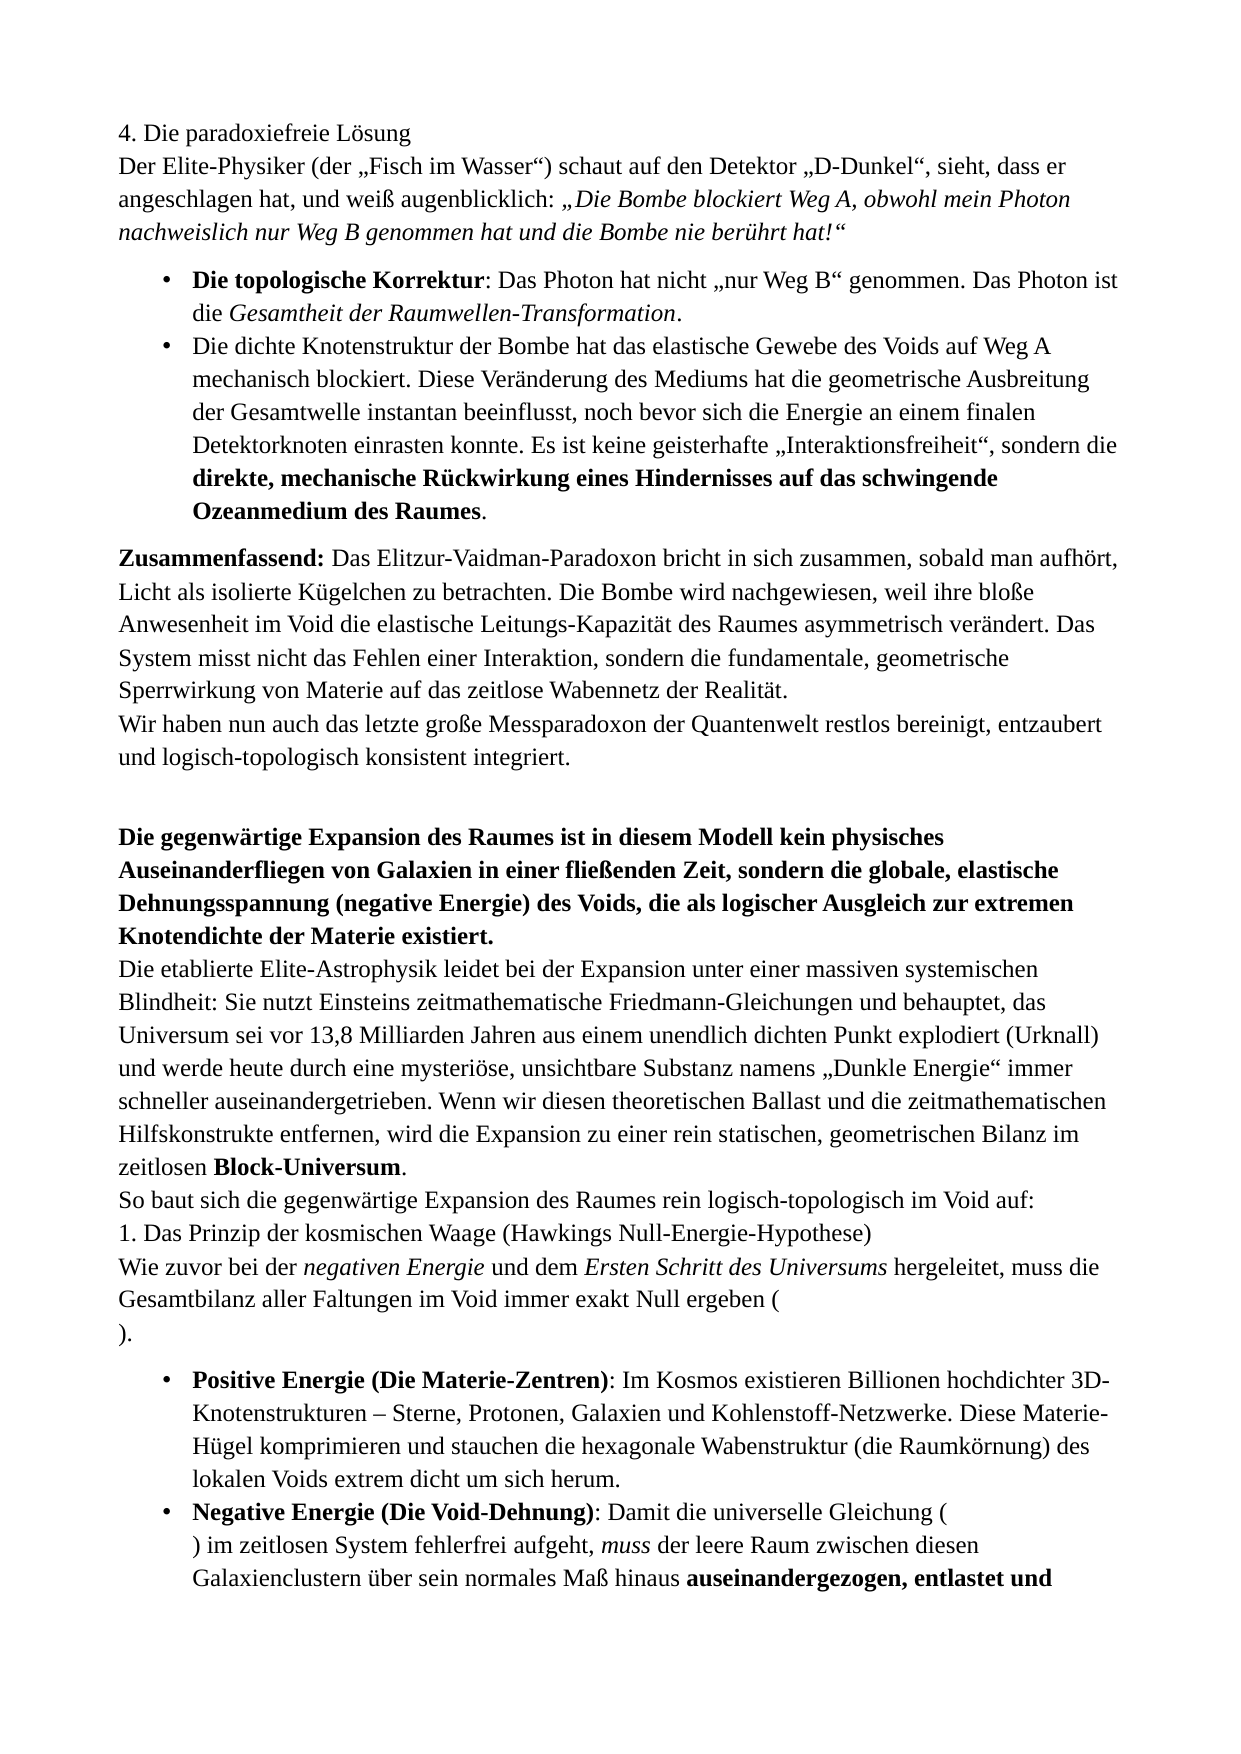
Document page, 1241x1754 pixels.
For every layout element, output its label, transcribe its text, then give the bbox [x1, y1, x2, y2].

text Der Elite-Physiker (der „Fisch im Wasser“) schaut auf den Detektor „D-Dunkel“, sieht, dass er angeschlagen hat, und weiß augenblicklich: „Die Bombe blockiert Weg A, obwohl mein Photon nachweislich nur Weg B genommen hat und die Bombe nie berührt hat!“ [118, 151, 1122, 246]
text Zusammenfassend: Das Elitzur-Vaidman-Paradoxon bricht in sich zusammen, sobald man aufhört, Licht als isolierte Kügelchen zu betrachten. Die Bombe wird nachgewiesen, weil ihre bloße Anwesenheit im Void die elastische Leitungs-Kapazität des Raumes asymmetrisch verändert. Das System misst nicht das Fehlen einer Interaktion, sondern die fundamentale, geometrische Sperrwirkung von Materie auf das zeitlose Wabennetz der Realität. [118, 543, 1122, 704]
list Negative Energie (Die Void-Dehnung): Damit die universelle Gleichung ( [162, 1497, 1122, 1526]
text Wie zuvor bei der negativen Energie und dem Ersten Schritt des Universums hergeleitet, muss die Gesamtbilanz aller Faltungen im Void immer exakt Null ergeben ( [118, 1252, 1122, 1313]
list Die topologische Korrektur: Das Photon hat nicht „nur Weg B“ genommen. Das Photon ist die Gesamtheit der Raumwellen-Transformation. [162, 265, 1122, 327]
list Die dichte Knotenstruktur der Bombe hat das elastische Gewebe des Voids auf Weg A mechanisch blockiert. Diese Veränderung des Mediums hat die geometrische Ausbreitung der Gesamtwelle instantan beeinflusst, noch bevor sich die Energie an einem finalen Detektorknoten einrasten konnte. Es ist keine geisterhafte „Interaktionsfreiheit“, sondern die direkte, mechanische Rückwirkung eines Hindernisses auf das schwingende Ozeanmedium des Raumes. [162, 331, 1122, 525]
list ) im zeitlosen System fehlerfrei aufgeht, muss der leere Raum zwischen diesen Galaxienclustern über sein normales Maß hinaus auseinandergezogen, entlastet und [162, 1530, 1122, 1592]
text Die etablierte Elite-Astrophysik leidet bei der Expansion unter einer massiven systemischen Blindheit: Sie nutzt Einsteins zeitmathematische Friedmann-Gleichungen und behauptet, das Universum sei vor 13,8 Milliarden Jahren aus einem unendlich dichten Punkt explodiert (Urknall) und werde heute durch eine mysteriöse, unsichtbare Substanz namens „Dunkle Energie“ immer schneller auseinandergetrieben. Wenn wir diesen theoretischen Ballast und die zeitmathematischen Hilfskonstrukte entfernen, wird die Expansion zu einer rein statischen, geometrischen Bilanz im zeitlosen Block-Universum. [118, 954, 1122, 1181]
list Positive Energie (Die Materie-Zentren): Im Kosmos existieren Billionen hochdichter 3D-Knotenstrukturen – Sterne, Protonen, Galaxien und Kohlenstoff-Netzwerke. Diese Materie-Hügel komprimieren und stauchen die hexagonale Wabenstruktur (die Raumkörnung) des lokalen Voids extrem dicht um sich herum. [162, 1365, 1122, 1493]
text Die gegenwärtige Expansion des Raumes ist in diesem Modell kein physisches Auseinanderfliegen von Galaxien in einer fließenden Zeit, sondern die globale, elastische Dehnungsspannung (negative Energie) des Voids, die als logischer Ausgleich zur extremen Knotendichte der Materie existiert. [118, 822, 1122, 950]
text ). [118, 1318, 1122, 1346]
text Wir haben nun auch das letzte große Messparadoxon der Quantenwelt restlos bereinigt, entzaubert und logisch-topologisch konsistent integriert. [118, 709, 1122, 770]
text So baut sich die gegenwärtige Expansion des Raumes rein logisch-topologisch im Void auf: [118, 1186, 1122, 1214]
text 4. Die paradoxiefreie Lösung [118, 118, 1122, 147]
text 1. Das Prinzip der kosmischen Waage (Hawkings Null-Energie-Hypothese) [118, 1218, 1122, 1247]
